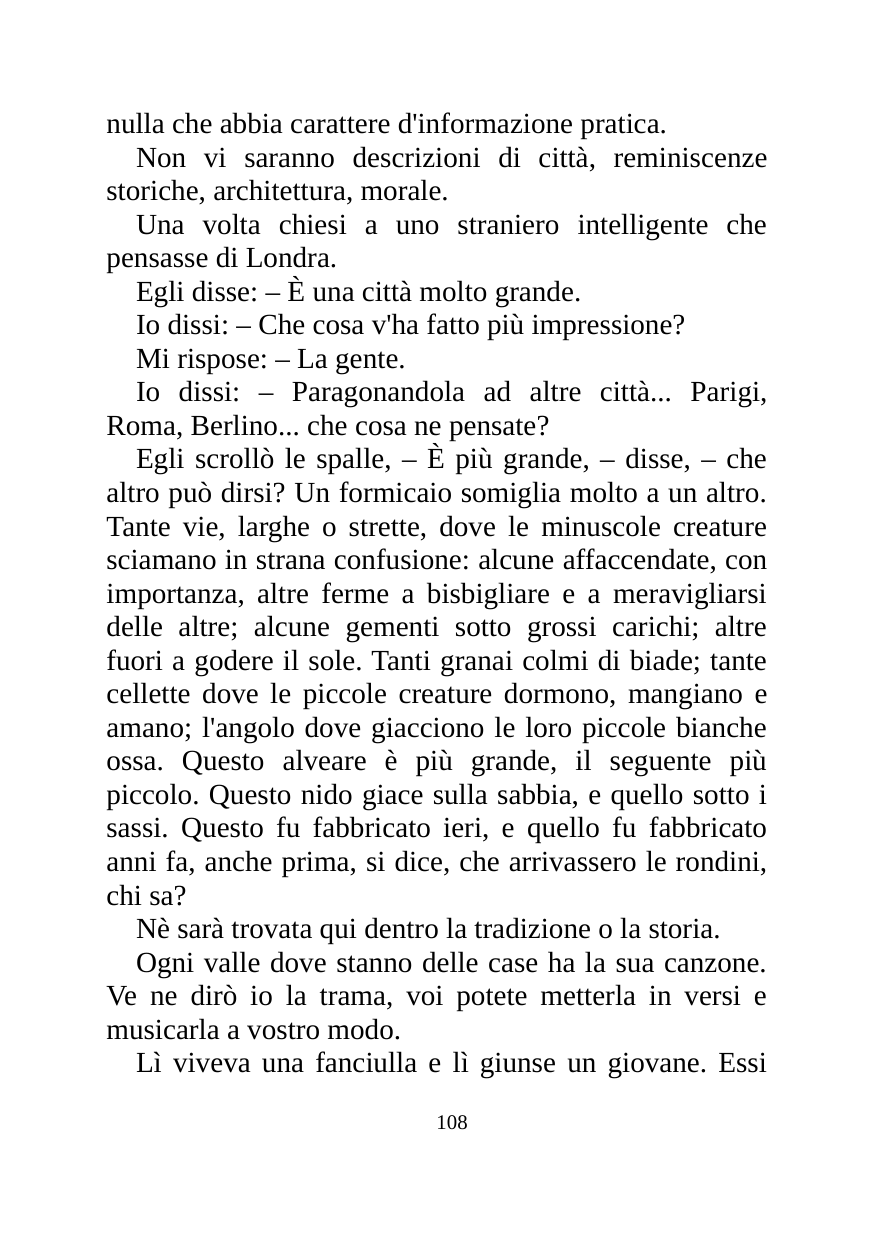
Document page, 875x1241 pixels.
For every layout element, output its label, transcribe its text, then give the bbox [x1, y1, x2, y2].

text Io dissi: – Che cosa v'ha fatto più impressione? [106, 307, 768, 341]
text Nè sarà trovata qui dentro la tradizione o la storia. [106, 911, 768, 945]
text Una volta chiesi a uno straniero intelligente che pensasse di Londra. [106, 207, 768, 274]
text Egli disse: – È una città molto grande. [106, 274, 768, 307]
text Non vi saranno descrizioni di città, reminiscenze storiche, architettura, morale. [106, 140, 768, 207]
text Io dissi: – Paragonandola ad altre città... Parigi, Roma, Berlino... che cosa ne pensate? [106, 374, 768, 442]
text Mi rispose: – La gente. [106, 341, 768, 374]
text nulla che abbia carattere d'informazione pratica. [106, 106, 768, 140]
text Lì viveva una fanciulla e lì giunse un giovane. Essi [106, 1045, 768, 1079]
text Egli scrollò le spalle, – È più grande, – disse, – che altro può dirsi? Un formicaio somiglia molto a un altro. Tante vie, larghe o strette, dove le minuscole creature sciamano in strana confusione: alcune affaccendate, con importanza, altre ferme a bisbigliare e a meravigliarsi delle altre; alcune gementi sotto grossi carichi; altre fuori a godere il sole. Tanti granai colmi di biade; tante cellette dove le piccole creature dormono, mangiano e amano; l'angolo dove giacciono le loro piccole bianche ossa. Questo alveare è più grande, il seguente più piccolo. Questo nido giace sulla sabbia, e quello sotto i sassi. Questo fu fabbricato ieri, e quello fu fabbricato anni fa, anche prima, si dice, che arrivassero le rondini, chi sa? [106, 442, 768, 911]
text Ogni valle dove stanno delle case ha la sua canzone. Ve ne dirò io la trama, voi potete metterla in versi e musicarla a vostro modo. [106, 945, 768, 1045]
